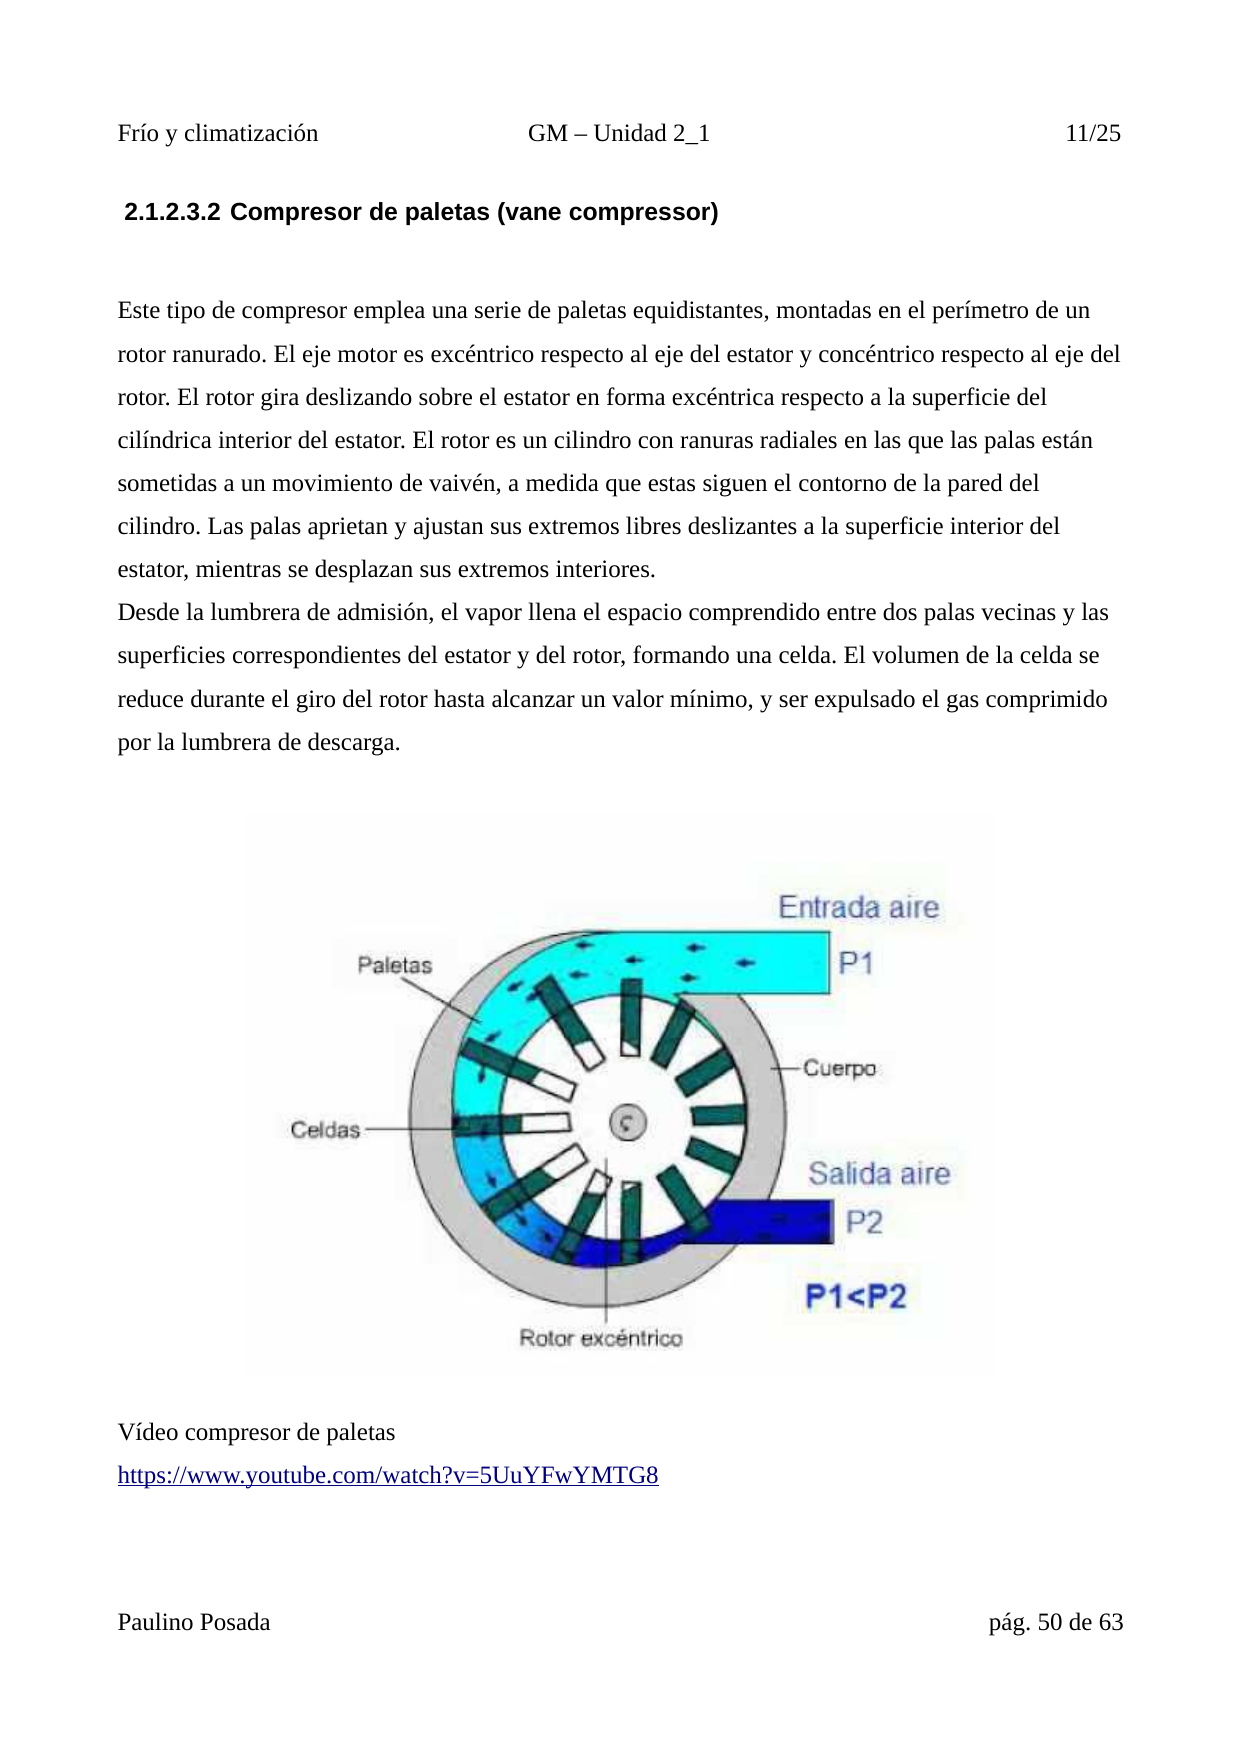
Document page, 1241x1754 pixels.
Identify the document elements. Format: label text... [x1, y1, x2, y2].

text Vídeo compresor de paletas [117, 1417, 1123, 1446]
text Desde la lumbrera de admisión, el vapor llena el espacio comprendido entre dos palas vecinas y las superficies correspondientes del estator y del rotor, formando una celda. El volumen de la celda se reduce durante el giro del rotor hasta alcanzar un valor mínimo, y ser expulsado el gas comprimido por la lumbrera de descarga. [117, 597, 1123, 756]
subtitle Compresor de paletas (vane compressor) [117, 197, 1123, 226]
picture [245, 813, 996, 1376]
text https://www.youtube.com/watch?v=5UuYFwYMTG8 [117, 1460, 1123, 1489]
text Este tipo de compresor emplea una serie de paletas equidistantes, montadas en el perímetro de un rotor ranurado. El eje motor es excéntrico respecto al eje del estator y concéntrico respecto al eje del rotor. El rotor gira deslizando sobre el estator en forma excéntrica respecto a la superficie del cilíndrica interior del estator. El rotor es un cilindro con ranuras radiales en las que las palas están sometidas a un movimiento de vaivén, a medida que estas siguen el contorno de la pared del cilindro. Las palas aprietan y ajustan sus extremos libres deslizantes a la superficie interior del estator, mientras se desplazan sus extremos interiores. [117, 296, 1123, 583]
